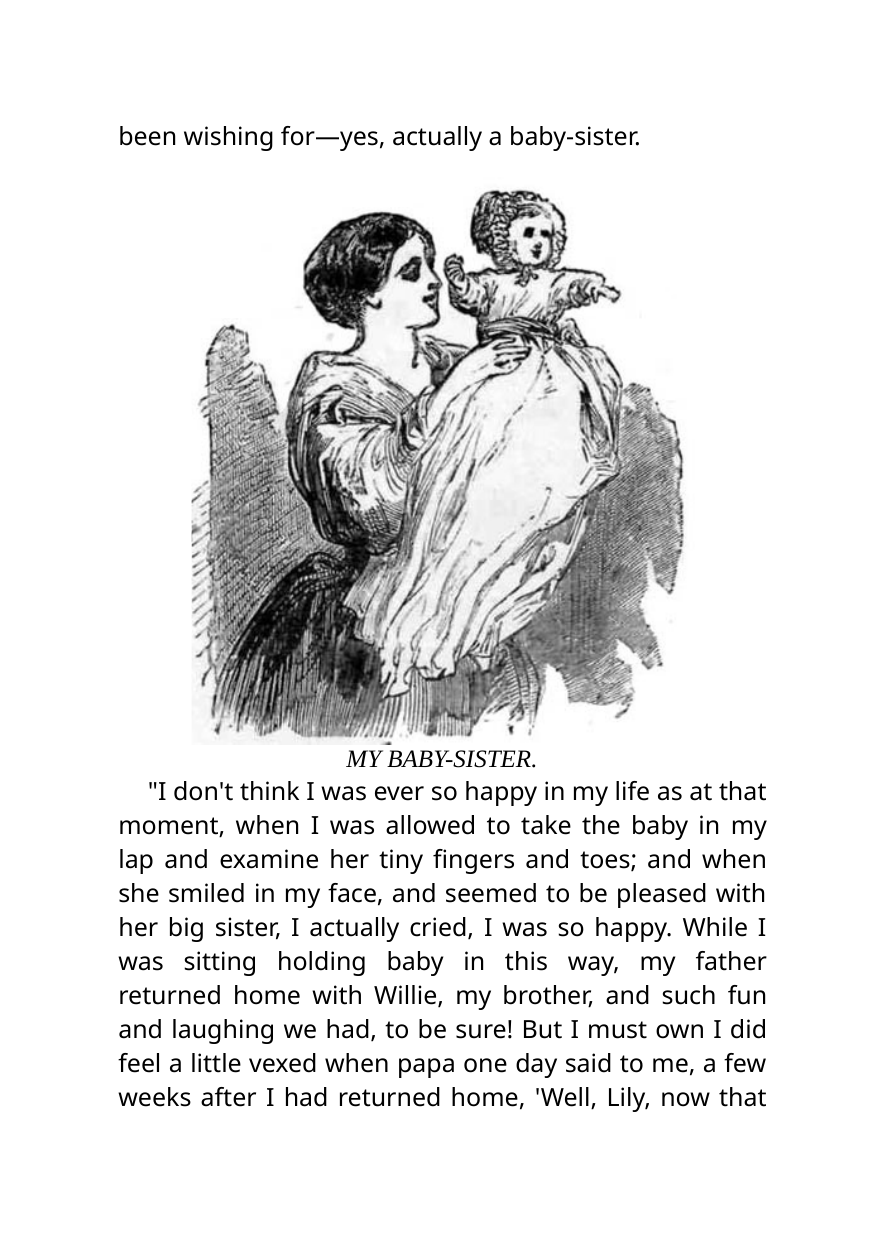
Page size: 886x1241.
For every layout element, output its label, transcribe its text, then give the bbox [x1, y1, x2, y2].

text been wishing for—yes, actually a baby-sister. [118, 118, 768, 152]
picture [191, 177, 695, 745]
text MY BABY-SISTER. [191, 745, 694, 773]
text "I don't think I was ever so happy in my life as at that moment, when I was allowed to take the baby in my lap and examine her tiny fingers and toes; and when she smiled in my face, and seemed to be pleased with her big sister, I actually cried, I was so happy. While I was sitting holding baby in this way, my father returned home with Willie, my brother, and such fun and laughing we had, to be sure! But I must own I did feel a little vexed when papa one day said to me, a few weeks after I had returned home, 'Well, Lily, now that [118, 165, 768, 1114]
